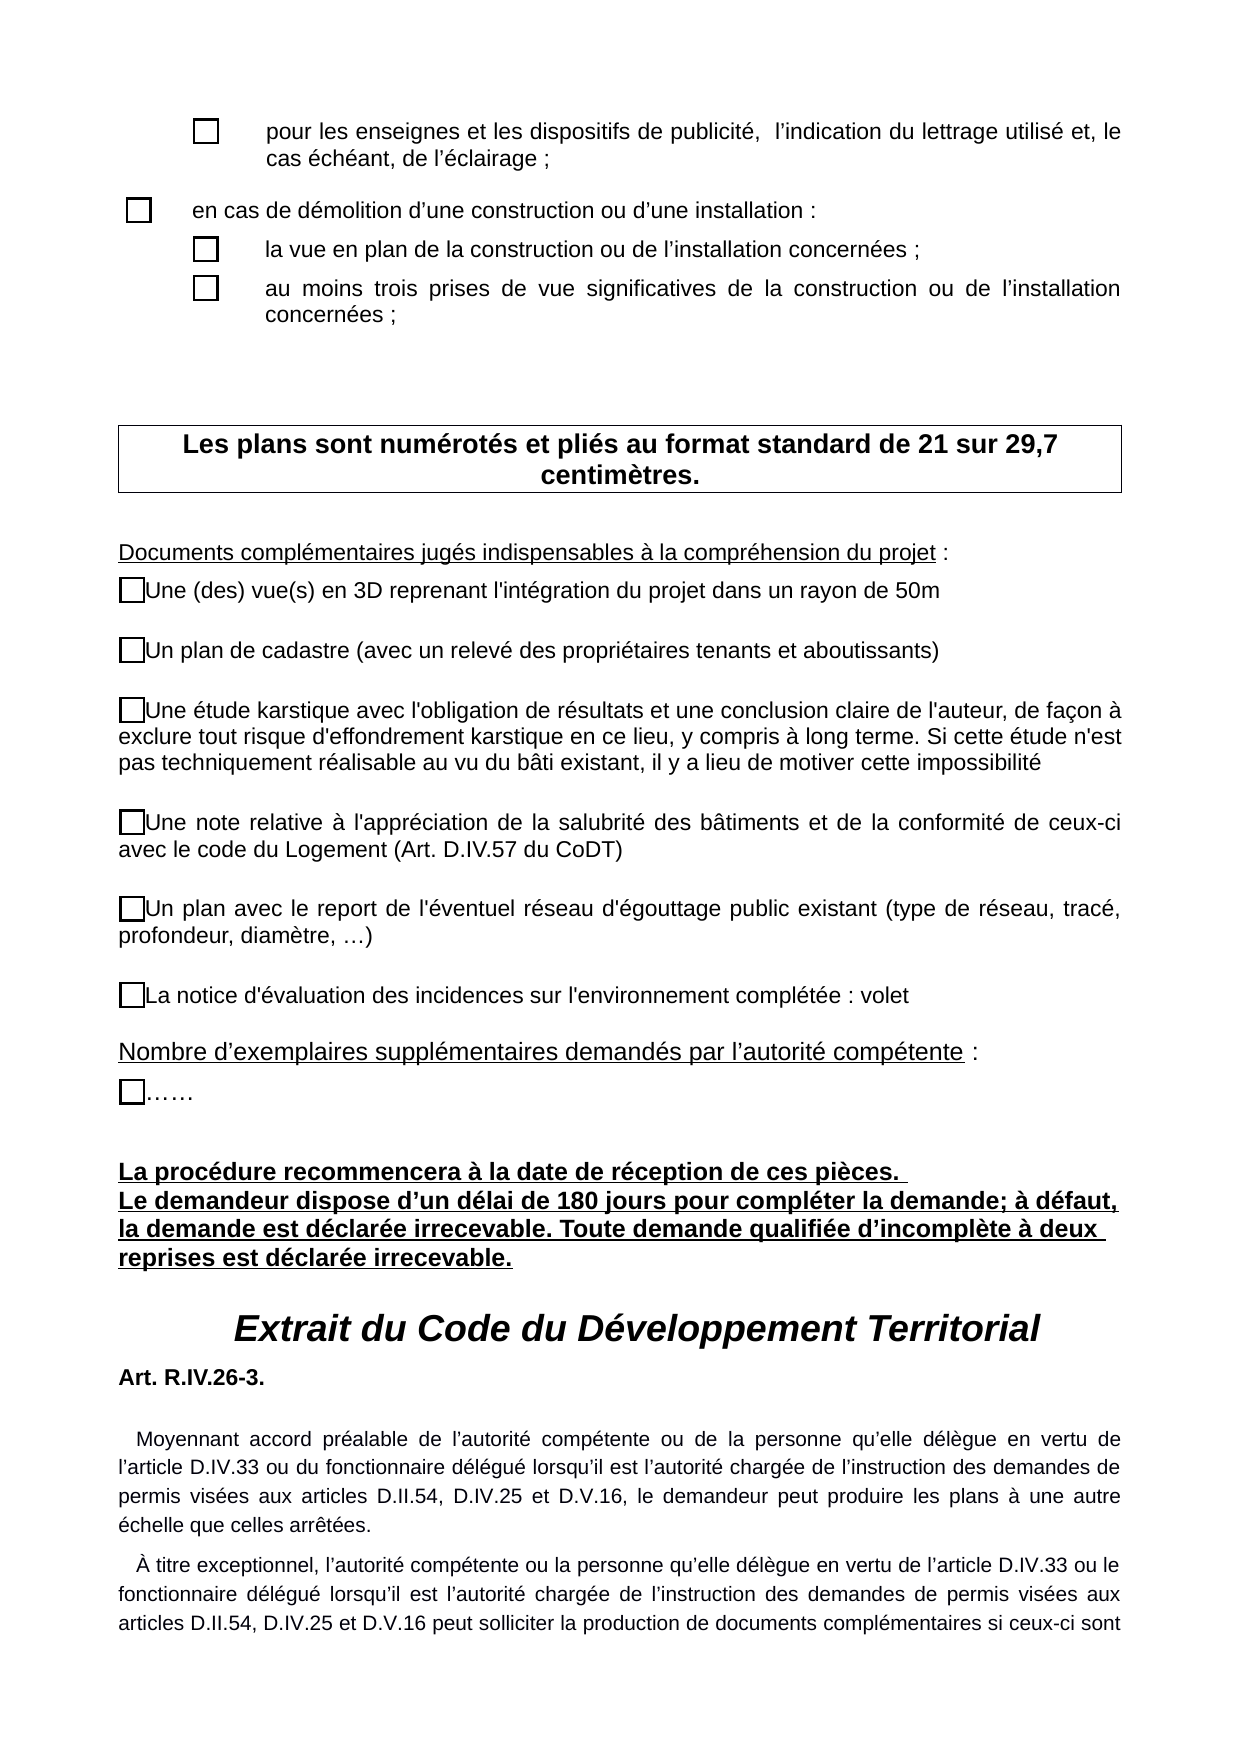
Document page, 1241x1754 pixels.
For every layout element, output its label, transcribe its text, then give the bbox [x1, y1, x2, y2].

text Art. R.IV.26-3. [118, 1364, 1122, 1426]
text À titre exceptionnel, l’autorité compétente ou la personne qu’elle délègue en vertu de l’article D.IV.33 ou le fonctionnaire délégué lorsqu’il est l’autorité chargée de l’instruction des demandes de permis visées aux articles D.II.54, D.IV.25 et D.V.16 peut solliciter la production de documents complémentaires si ceux-ci sont [118, 1553, 1122, 1635]
text Un plan avec le report de l'éventuel réseau d'égouttage public existant (type de réseau, tracé, profondeur, diamètre, …) [118, 895, 1122, 948]
text pour les enseignes et les dispositifs de publicité, l’indication du lettrage utilisé et, le cas échéant, de l’éclairage ; [192, 118, 1122, 171]
text Le demandeur dispose d’un délai de 180 jours pour compléter la demande; à défaut, la demande est déclarée irrecevable. Toute demande qualifiée d’incomplète à deux reprises est déclarée irrecevable. [118, 1186, 1122, 1272]
text la vue en plan de la construction ou de l’installation concernées ; [219, 236, 1122, 262]
text Nombre d’exemplaires supplémentaires demandés par l’autorité compétente : [118, 1037, 1122, 1066]
text Une note relative à l'appréciation de la salubrité des bâtiments et de la conformité de ceux-ci avec le code du Logement (Art. D.IV.57 du CoDT) [118, 809, 1122, 862]
text Une (des) vue(s) en 3D reprenant l'intégration du projet dans un rayon de 50m [145, 577, 1122, 603]
text Documents complémentaires jugés indispensables à la compréhension du projet : [118, 539, 1122, 566]
text Une étude karstique avec l'obligation de résultats et une conclusion claire de l'auteur, de façon à exclure tout risque d'effondrement karstique en ce lieu, y compris à long terme. Si cette étude n'est pas techniquement réalisable au vu du bâti existant, il y a lieu de motiver cette impossibilité [118, 697, 1122, 776]
text Un plan de cadastre (avec un relevé des propriétaires tenants et aboutissants) [145, 637, 1122, 663]
text La notice d'évaluation des incidences sur l'environnement complétée : volet [145, 982, 1122, 1008]
text La procédure recommencera à la date de réception de ces pièces. [118, 1157, 1122, 1186]
text au moins trois prises de vue significatives de la construction ou de l’installation concernées ; [192, 275, 1122, 328]
text Moyennant accord préalable de l’autorité compétente ou de la personne qu’elle délègue en vertu de l’article D.IV.33 ou du fonctionnaire délégué lorsqu’il est l’autorité chargée de l’instruction des demandes de permis visées aux articles D.II.54, D.IV.25 et D.V.16, le demandeur peut produire les plans à une autre échelle que celles arrêtées. [118, 1426, 1122, 1537]
text Extrait du Code du Développement Territorial [156, 1307, 1122, 1350]
text en cas de démolition d’une construction ou d’une installation : [152, 197, 1122, 223]
text …… [118, 1077, 1122, 1106]
text Les plans sont numérotés et pliés au format standard de 21 sur 29,7 centimètres. [119, 426, 1121, 492]
